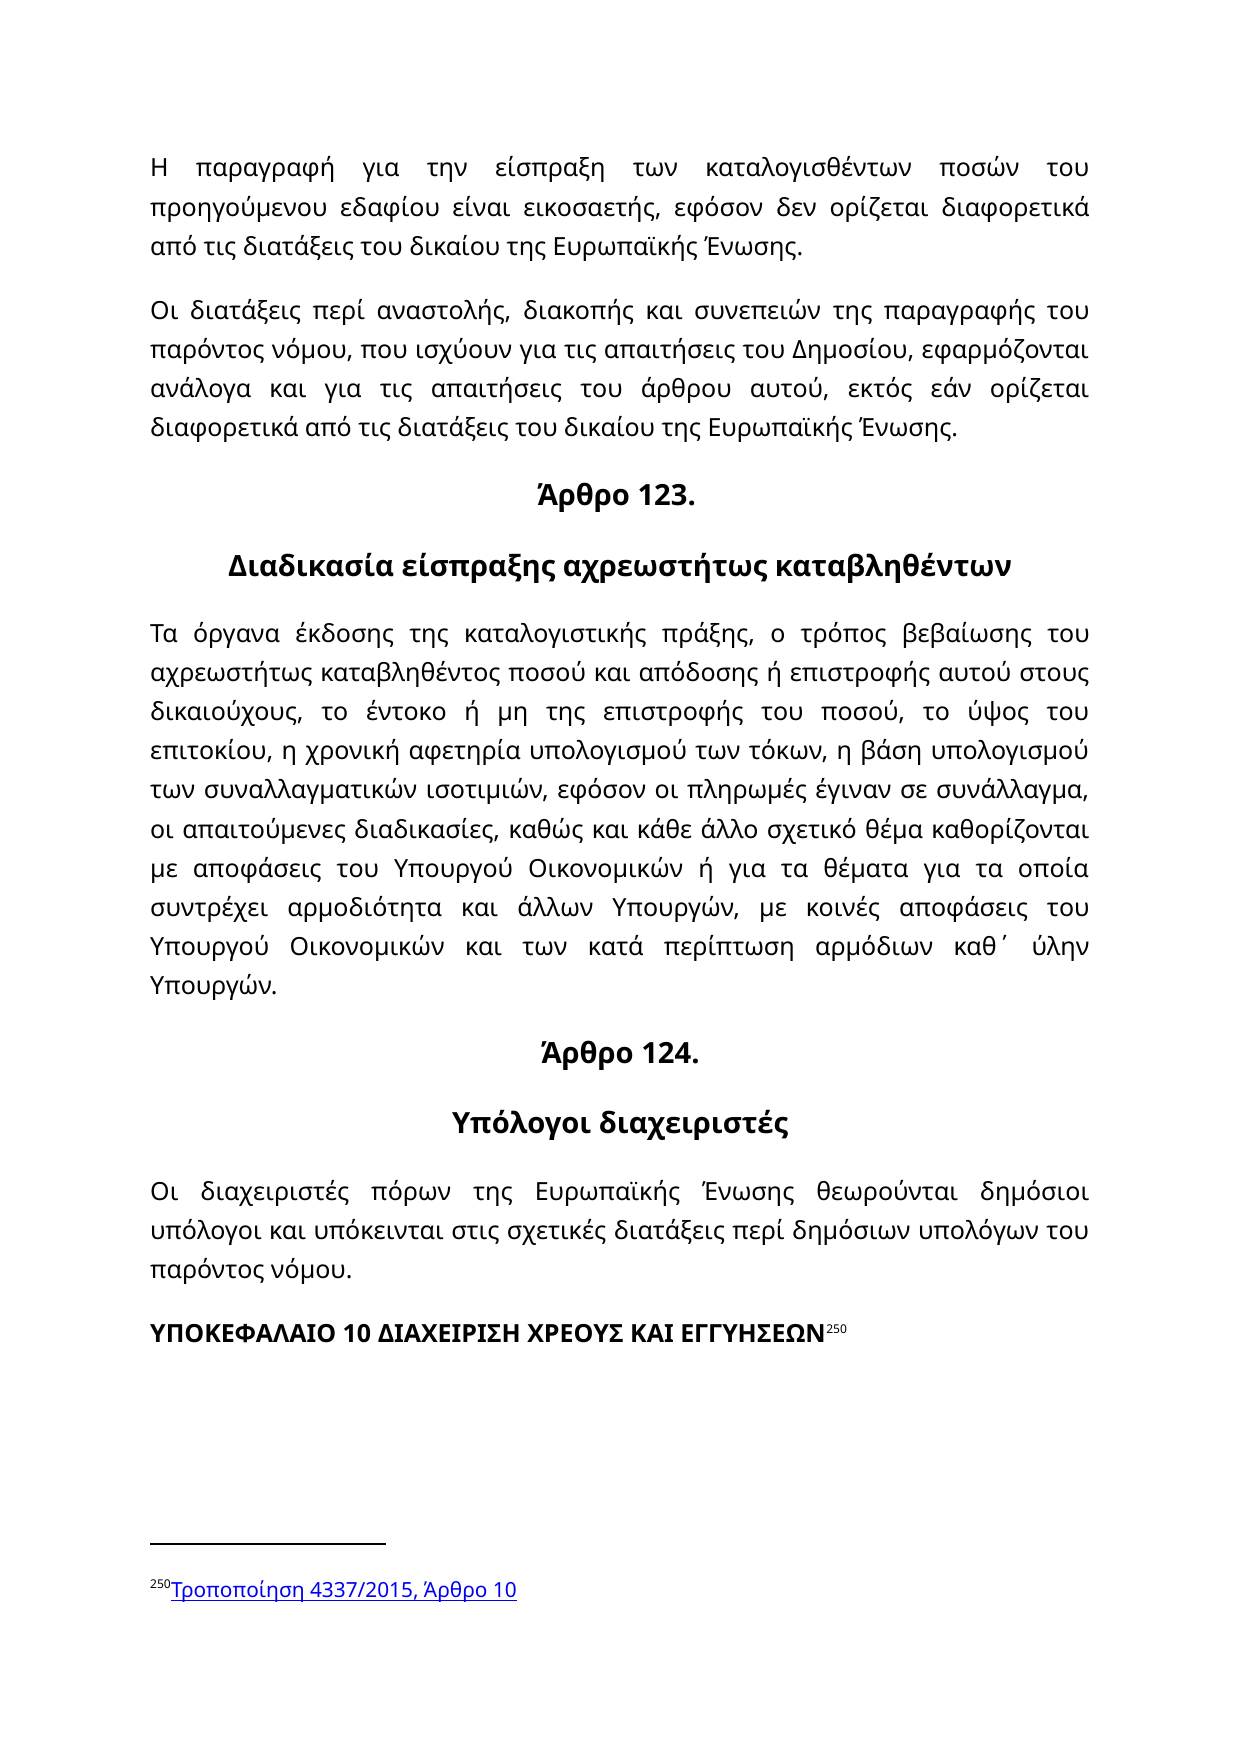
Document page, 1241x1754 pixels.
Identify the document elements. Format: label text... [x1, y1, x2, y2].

text Οι διαχειριστές πόρων της Ευρωπαϊκής Ένωσης θεωρούνται δημόσιοι υπόλογοι και υπόκεινται στις σχετικές διατάξεις περί δημόσιων υπολόγων του παρόντος νόμου. [150, 1173, 1090, 1286]
text Οι διατάξεις περί αναστολής, διακοπής και συνεπειών της παραγραφής του παρόντος νόμου, που ισχύουν για τις απαιτήσεις του Δημοσίου, εφαρμόζονται ανάλογα και για τις απαιτήσεις του άρθρου αυτού, εκτός εάν ορίζεται διαφορετικά από τις διατάξεις του δικαίου της Ευρωπαϊκής Ένωσης. [150, 292, 1090, 444]
text ΥΠΟΚΕΦΑΛΑΙΟ 10 ΔΙΑΧΕΙΡΙΣΗ ΧΡΕΟΥΣ ΚΑΙ ΕΓΓΥΗΣΕΩΝ [150, 1316, 1090, 1350]
subtitle Διαδικασία είσπραξης αχρεωστήτως καταβληθέντων [150, 545, 1090, 584]
text Η παραγραφή για την είσπραξη των καταλογισθέντων ποσών του προηγούμενου εδαφίου είναι εικοσαετής, εφόσον δεν ορίζεται διαφορετικά από τις διατάξεις του δικαίου της Ευρωπαϊκής Ένωσης. [150, 150, 1090, 262]
text Τα όργανα έκδοσης της καταλογιστικής πράξης, ο τρόπος βεβαίωσης του αχρεωστήτως καταβληθέντος ποσού και απόδοσης ή επιστροφής αυτού στους δικαιούχους, το έντοκο ή μη της επιστροφής του ποσού, το ύψος του επιτοκίου, η χρονική αφετηρία υπολογισμού των τόκων, η βάση υπολογισμού των συναλλαγματικών ισοτιμιών, εφόσον οι πληρωμές έγιναν σε συνάλλαγμα, οι απαιτούμενες διαδικασίες, καθώς και κάθε άλλο σχετικό θέμα καθορίζονται με αποφάσεις του Υπουργού Οικονομικών ή για τα θέματα για τα οποία συντρέχει αρμοδιότητα και άλλων Υπουργών, με κοινές αποφάσεις του Υπουργού Οικονομικών και των κατά περίπτωση αρμόδιων καθ΄ ύλην Υπουργών. [150, 615, 1090, 1002]
subtitle Άρθρο 124. [150, 1032, 1090, 1072]
subtitle Υπόλογοι διαχειριστές [150, 1103, 1090, 1142]
text Τροποποίηση 4337/2015, Άρθρο 10 [150, 1576, 1090, 1604]
subtitle Άρθρο 123. [150, 474, 1090, 514]
